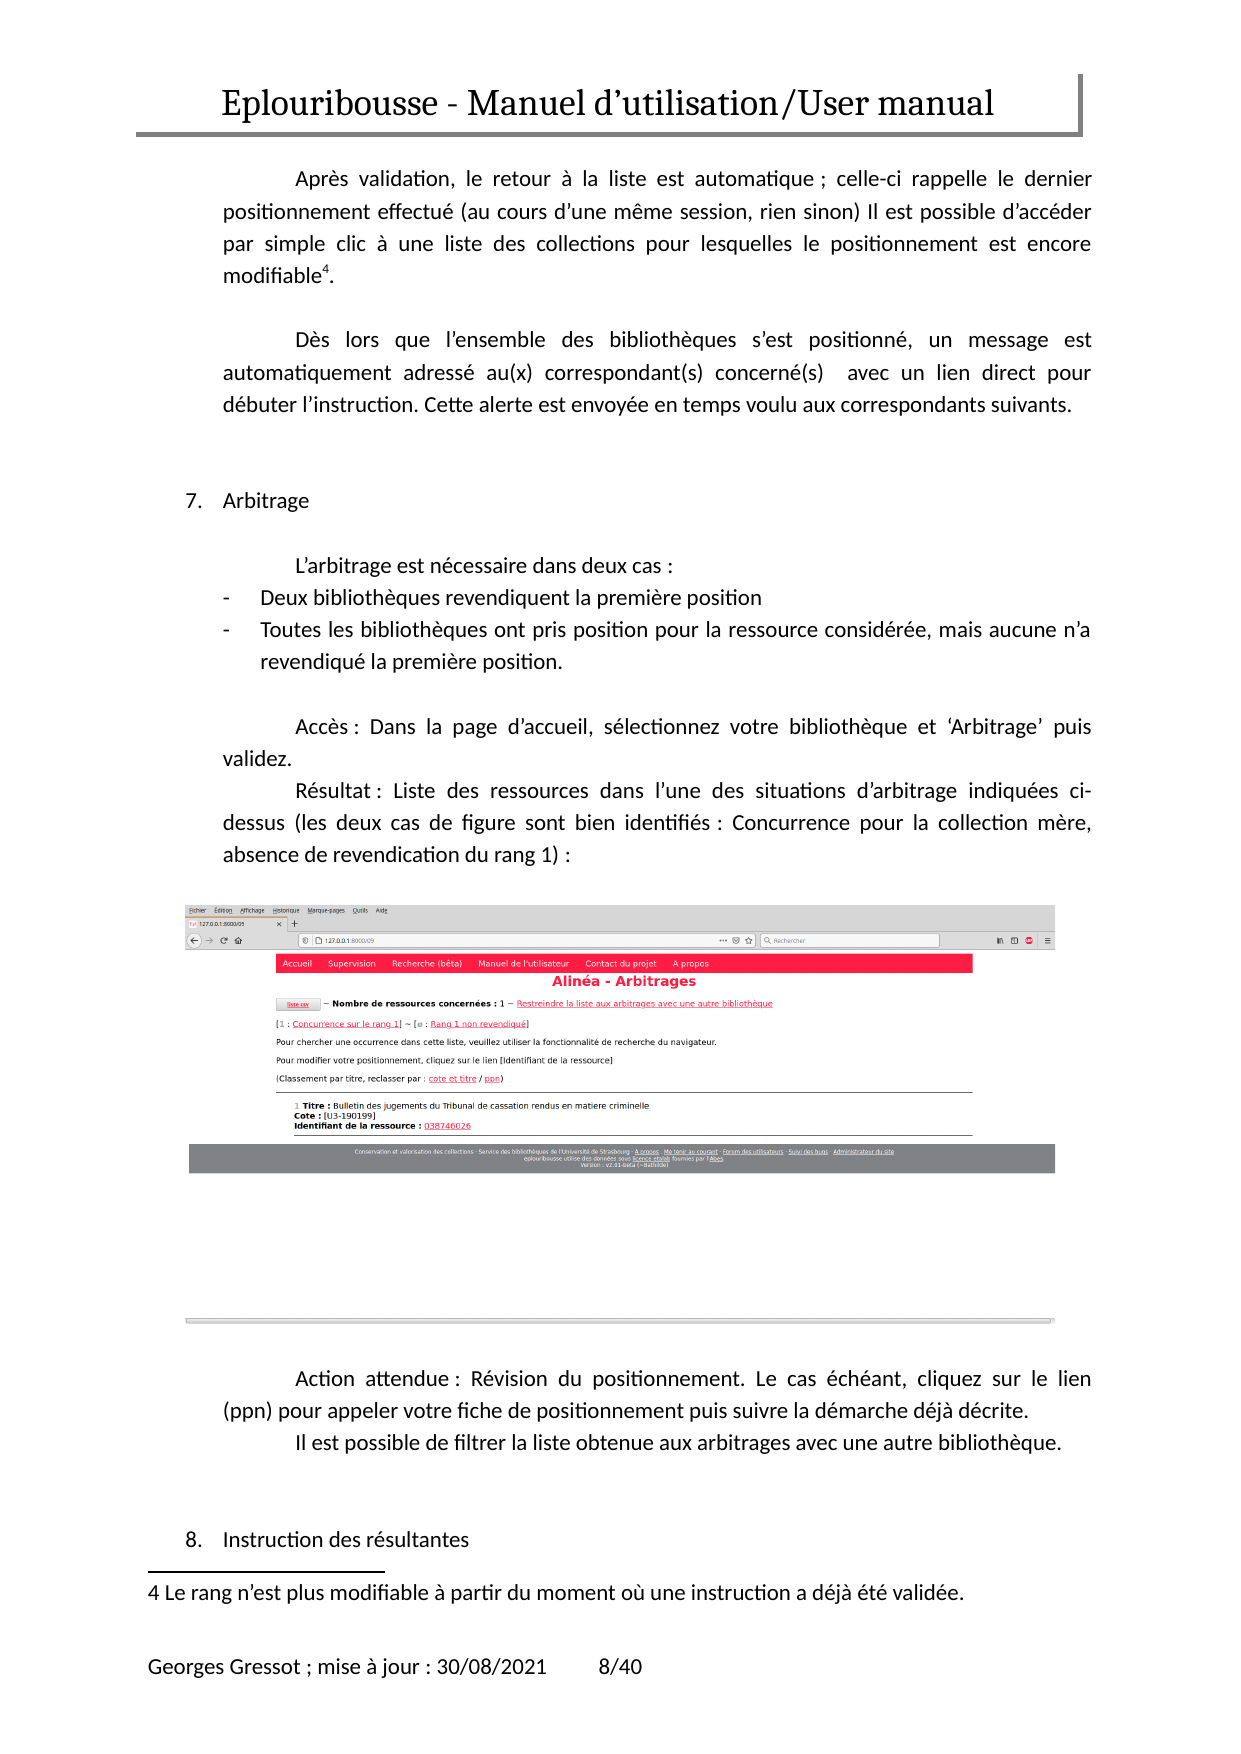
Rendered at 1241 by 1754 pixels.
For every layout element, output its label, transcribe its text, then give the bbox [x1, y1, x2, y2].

list Toutes les bibliothèques ont pris position pour la ressource considérée, mais aucune n’a revendiqué la première position. [223, 615, 1093, 675]
list Après validation, le retour à la liste est automatique ; celle-ci rappelle le dernier positionnement effectué (au cours d’une même session, rien sinon) Il est possible d’accéder par simple clic à une liste des collections pour lesquelles le positionnement est encore modifiable. [223, 164, 1093, 289]
list Arbitrage [185, 486, 1093, 514]
list Action attendue : Révision du positionnement. Le cas échéant, cliquez sur le lien (ppn) pour appeler votre fiche de positionnement puis suivre la démarche déjà décrite. [223, 1364, 1093, 1424]
list Dès lors que l’ensemble des bibliothèques s’est positionné, un message est automatiquement adressé au(x) correspondant(s) concerné(s) avec un lien direct pour débuter l’instruction. Cette alerte est envoyée en temps voulu aux correspondants suivants. [223, 326, 1093, 418]
list Il est possible de filtrer la liste obtenue aux arbitrages avec une autre bibliothèque. [223, 1428, 1093, 1456]
list Deux bibliothèques revendiquent la première position [223, 583, 1093, 611]
list Résultat : Liste des ressources dans l’une des situations d’arbitrage indiquées ci-dessus (les deux cas de figure sont bien identifiés : Concurrence pour la collection mère, absence de revendication du rang 1) : [223, 776, 1093, 868]
picture [185, 905, 1055, 1324]
list Instruction des résultantes [185, 1525, 1093, 1553]
list Accès : Dans la page d’accueil, sélectionnez votre bibliothèque et ‘Arbitrage’ puis validez. [223, 712, 1093, 772]
text Le rang n’est plus modifiable à partir du moment où une instruction a déjà été validée. [148, 1578, 1093, 1606]
list L’arbitrage est nécessaire dans deux cas : [223, 551, 1093, 579]
